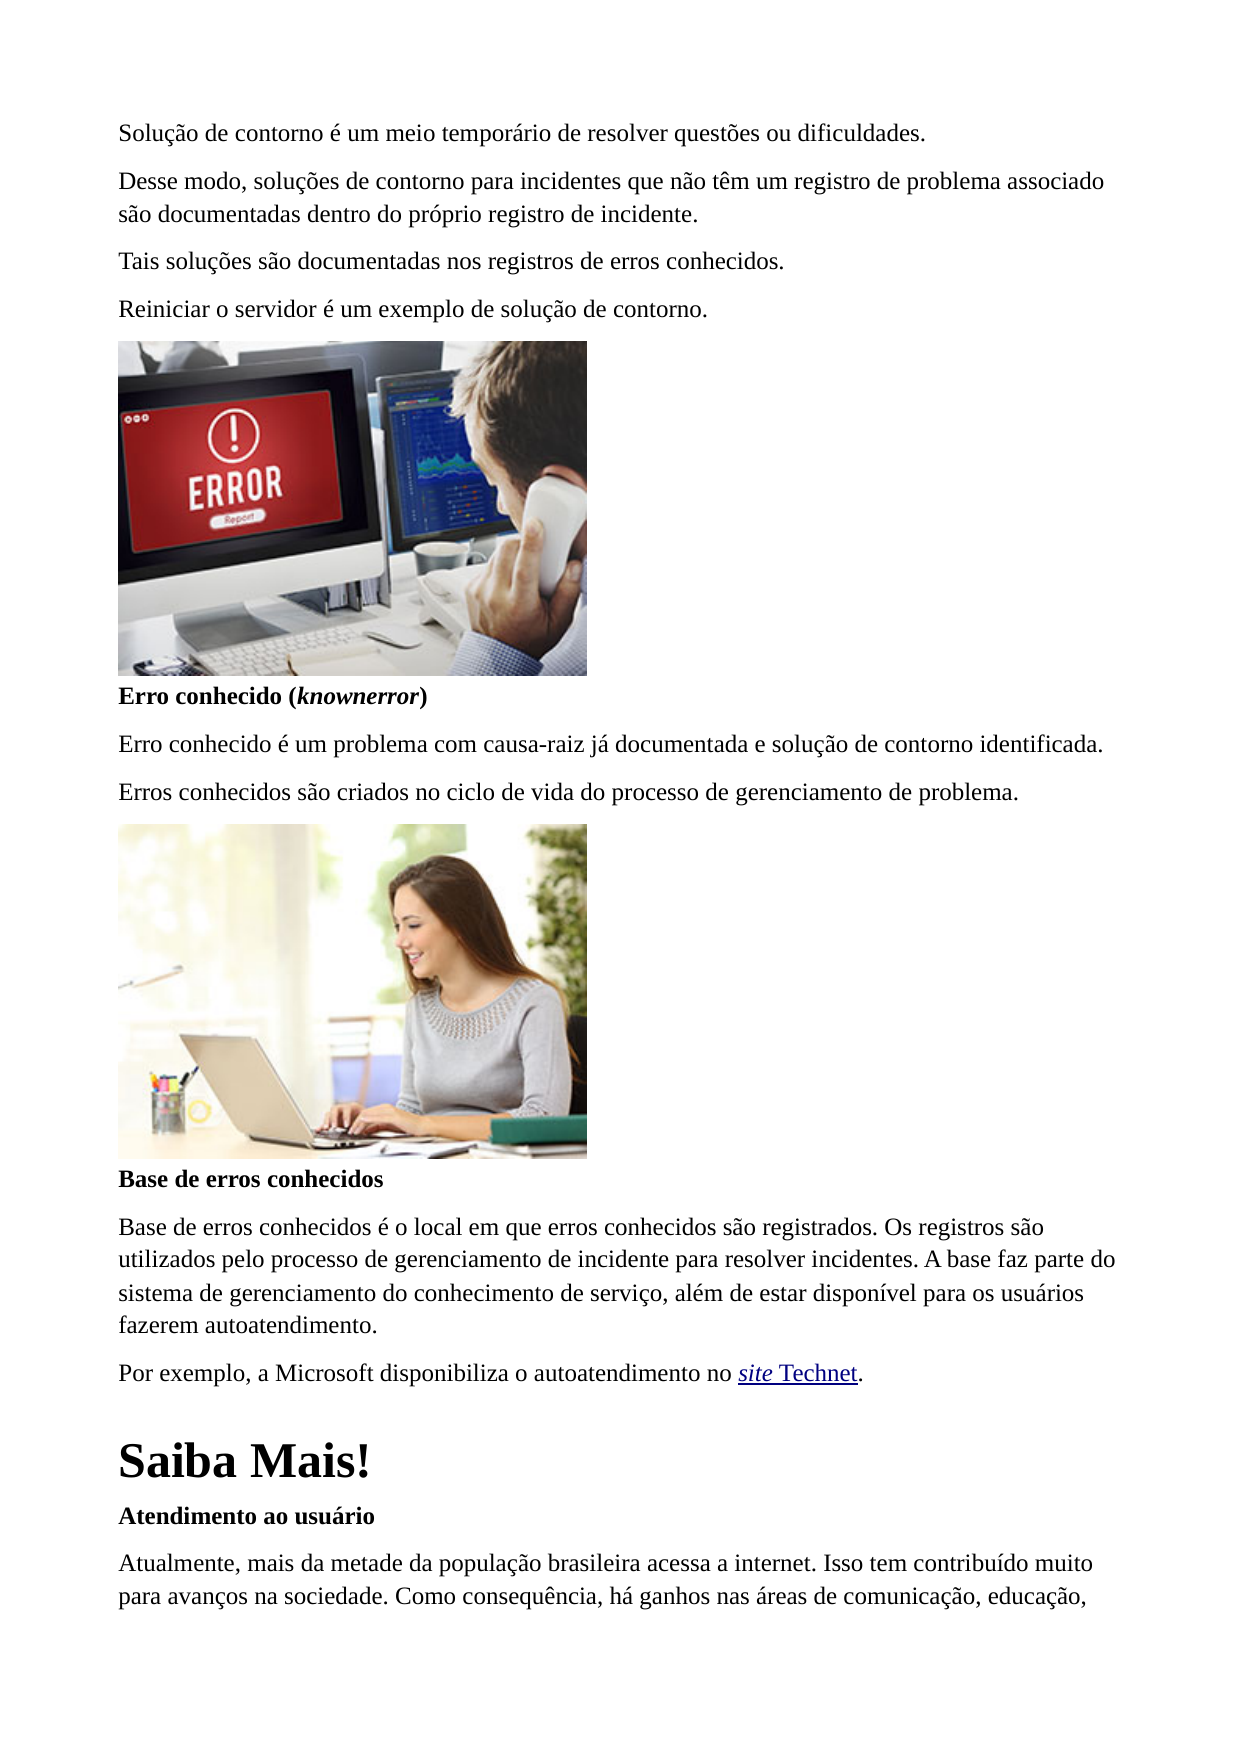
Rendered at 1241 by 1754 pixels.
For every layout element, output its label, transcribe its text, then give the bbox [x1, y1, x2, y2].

text Base de erros conhecidos é o local em que erros conhecidos são registrados. Os registros são utilizados pelo processo de gerenciamento de incidente para resolver incidentes. A base faz parte do sistema de gerenciamento do conhecimento de serviço, além de estar disponível para os usuários fazerem autoatendimento. [118, 1212, 1122, 1339]
text Solução de contorno é um meio temporário de resolver questões ou dificuldades. [118, 118, 1122, 147]
text Base de erros conhecidos [118, 1164, 1122, 1193]
picture [118, 341, 587, 676]
text Atualmente, mais da metade da população brasileira acessa a internet. Isso tem contribuído muito para avanços na sociedade. Como consequência, há ganhos nas áreas de comunicação, educação, [118, 1548, 1122, 1610]
text Atendimento ao usuário [118, 1501, 1122, 1529]
text Por exemplo, a Microsoft disponibiliza o autoatendimento no site Technet. [118, 1358, 1122, 1387]
text Erro conhecido (knownerror) [118, 681, 1122, 710]
text Erros conhecidos são criados no ciclo de vida do processo de gerenciamento de problema. [118, 777, 1122, 805]
picture [118, 824, 587, 1159]
text Tais soluções são documentadas nos registros de erros conhecidos. [118, 246, 1122, 275]
text Reiniciar o servidor é um exemplo de solução de contorno. [118, 294, 1122, 323]
text Desse modo, soluções de contorno para incidentes que não têm um registro de problema associado são documentadas dentro do próprio registro de incidente. [118, 166, 1122, 227]
subtitle Saiba Mais! [118, 1431, 1122, 1488]
text Erro conhecido é um problema com causa-raiz já documentada e solução de contorno identificada. [118, 729, 1122, 758]
